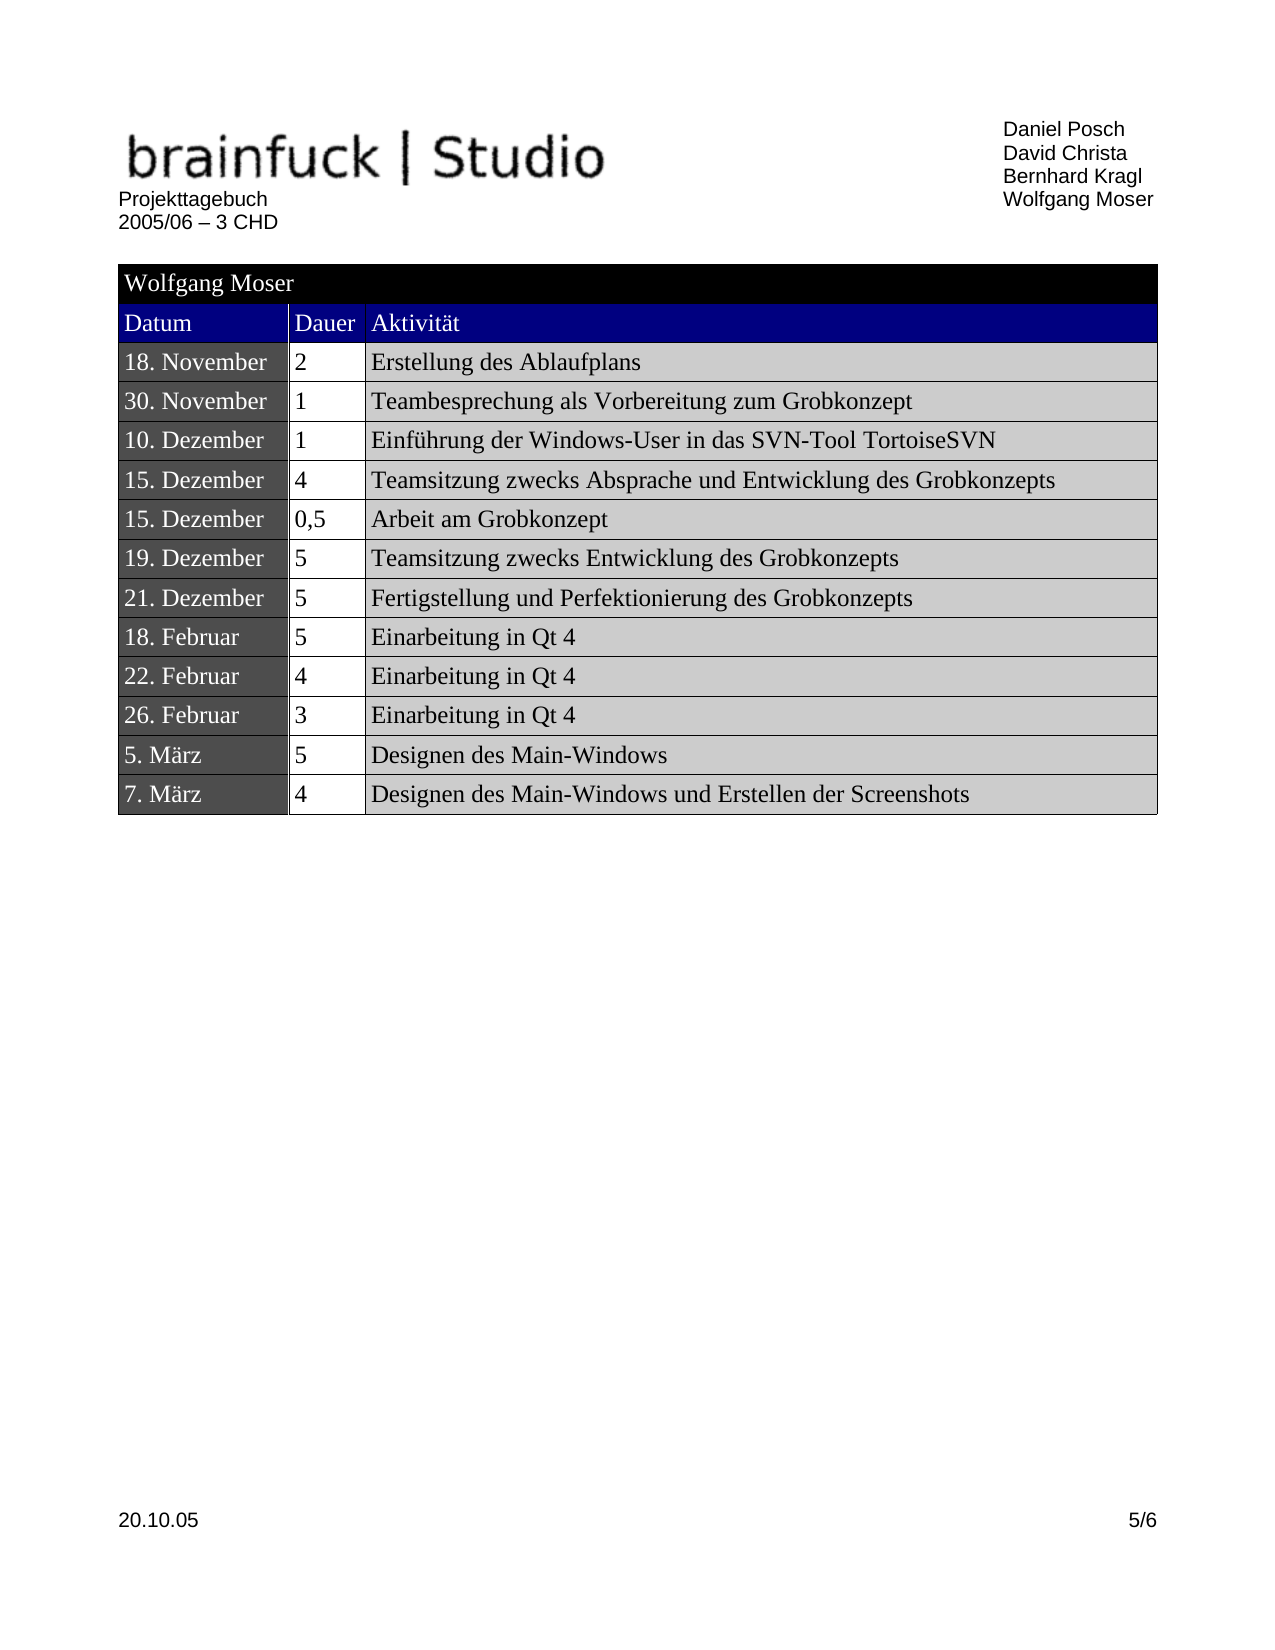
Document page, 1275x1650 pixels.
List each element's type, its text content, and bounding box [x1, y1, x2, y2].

table_cell 3 [290, 697, 365, 735]
table_cell 26. Februar [119, 697, 288, 735]
table_cell 18. November [119, 343, 288, 381]
table_cell 2 [290, 343, 365, 381]
table_cell Einarbeitung in Qt 4 [366, 657, 1157, 696]
table_cell 1 [290, 382, 365, 421]
table_cell Teamsitzung zwecks Absprache und Entwicklung des Grobkonzepts [366, 461, 1157, 499]
table_cell 18. Februar [119, 618, 288, 656]
table_cell Dauer [290, 304, 365, 342]
table_cell 0,5 [290, 500, 365, 539]
picture [118, 118, 609, 187]
table_cell Einarbeitung in Qt 4 [366, 618, 1157, 656]
table_cell 5 [290, 579, 365, 617]
table_cell Einarbeitung in Qt 4 [366, 697, 1157, 735]
table_cell Designen des Main-Windows [366, 736, 1157, 774]
table_cell 1 [290, 422, 365, 460]
table_cell 5 [290, 540, 365, 578]
table_cell Teamsitzung zwecks Entwicklung des Grobkonzepts [366, 540, 1157, 578]
table_cell 21. Dezember [119, 579, 288, 617]
table_cell 30. November [119, 382, 288, 421]
table_cell 4 [290, 461, 365, 499]
table_cell 22. Februar [119, 657, 288, 696]
table_cell Einführung der Windows-User in das SVN-Tool TortoiseSVN [366, 422, 1157, 460]
table_cell Aktivität [366, 304, 1157, 342]
table_cell 19. Dezember [119, 540, 288, 578]
table_cell 7. März [119, 775, 288, 814]
table_cell Teambesprechung als Vorbereitung zum Grobkonzept [366, 382, 1157, 421]
table_cell Designen des Main-Windows und Erstellen der Screenshots [366, 775, 1157, 814]
table_cell 5 [290, 618, 365, 656]
table_cell Datum [119, 304, 288, 342]
table_cell 10. Dezember [119, 422, 288, 460]
table_cell 4 [290, 657, 365, 696]
table_cell 15. Dezember [119, 500, 288, 539]
table_cell 5 [290, 736, 365, 774]
table_cell Arbeit am Grobkonzept [366, 500, 1157, 539]
table_cell 5. März [119, 736, 288, 774]
table_header Wolfgang Moser [119, 265, 1157, 303]
table_cell 4 [290, 775, 365, 814]
table_cell Fertigstellung und Perfektionierung des Grobkonzepts [366, 579, 1157, 617]
table_cell 15. Dezember [119, 461, 288, 499]
table_cell Erstellung des Ablaufplans [366, 343, 1157, 381]
